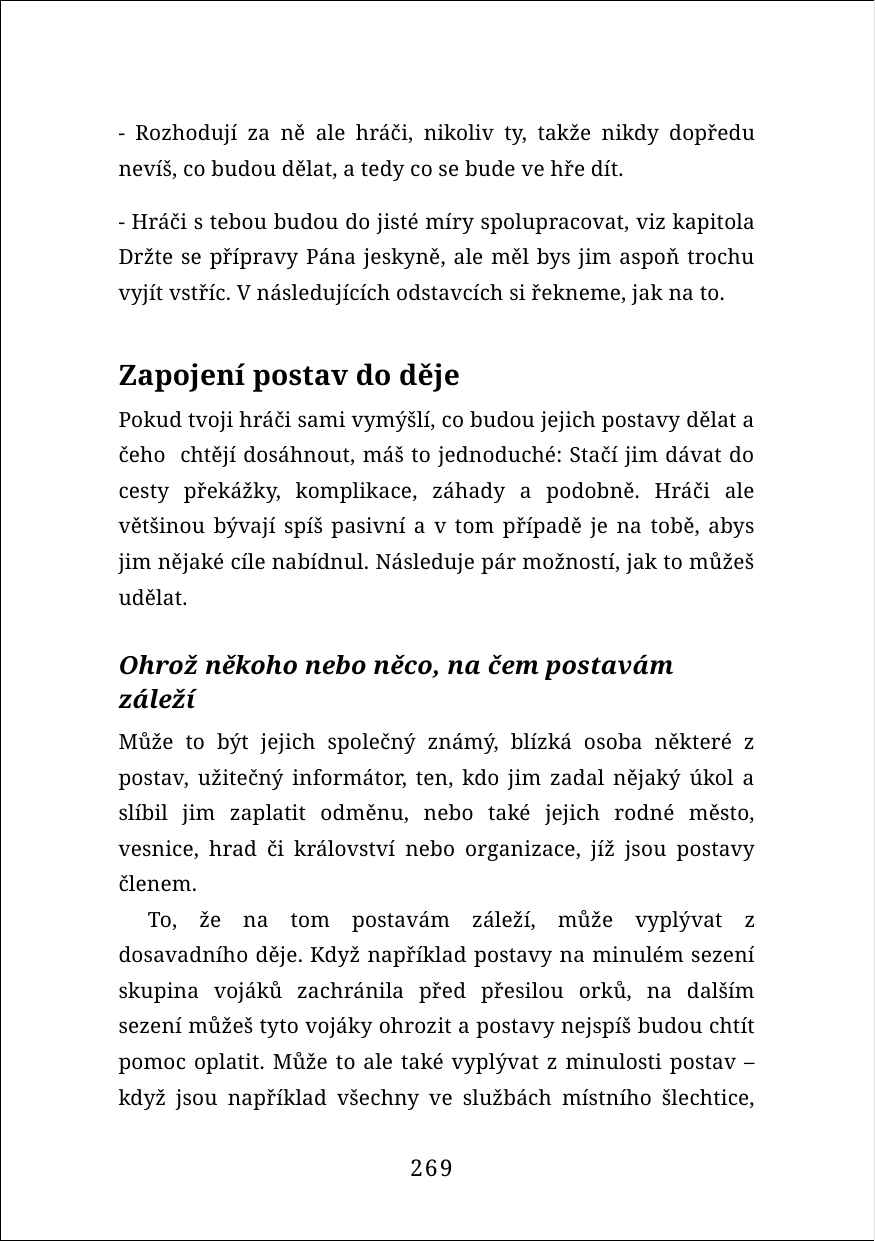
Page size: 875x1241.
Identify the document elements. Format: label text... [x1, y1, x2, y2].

subtitle Ohrož někoho nebo něco, na čem postavám záleží [118, 648, 756, 716]
text - Rozhodují za ně ale hráči, nikoliv ty, takže nikdy dopředu nevíš, co budou dělat, a tedy co se bude ve hře dít. [118, 118, 756, 182]
text - Hráči s tebou budou do jisté míry spolupracovat, viz kapitola Držte se přípravy Pána jeskyně, ale měl bys jim aspoň trochu vyjít vstříc. V následujících odstavcích si řekneme, jak na to. [118, 207, 756, 306]
text Pokud tvoji hráči sami vymýšlí, co budou jejich postavy dělat a čeho chtějí dosáhnout, máš to jednoduché: Stačí jim dávat do cesty překážky, komplikace, záhady a podobně. Hráči ale většinou bývají spíš pasivní a v tom případě je na tobě, abys jim nějaké cíle nabídnul. Následuje pár možností, jak to můžeš udělat. [118, 405, 756, 611]
text Může to být jejich společný známý, blízká osoba některé z postav, užitečný informátor, ten, kdo jim zadal nějaký úkol a slíbil jim zaplatit odměnu, nebo také jejich rodné město, vesnice, hrad či království nebo organizace, jíž jsou postavy členem. To, že na tom postavám záleží, může vyplývat z dosavadního děje. Když například postavy na minulém sezení skupina vojáků zachránila před přesilou orků, na dalším sezení můžeš tyto vojáky ohrozit a postavy nejspíš budou chtít pomoc oplatit. Může to ale také vyplývat z minulosti postav – když jsou například všechny ve službách místního šlechtice, [118, 727, 756, 1111]
subtitle Zapojení postav do děje [118, 355, 756, 393]
